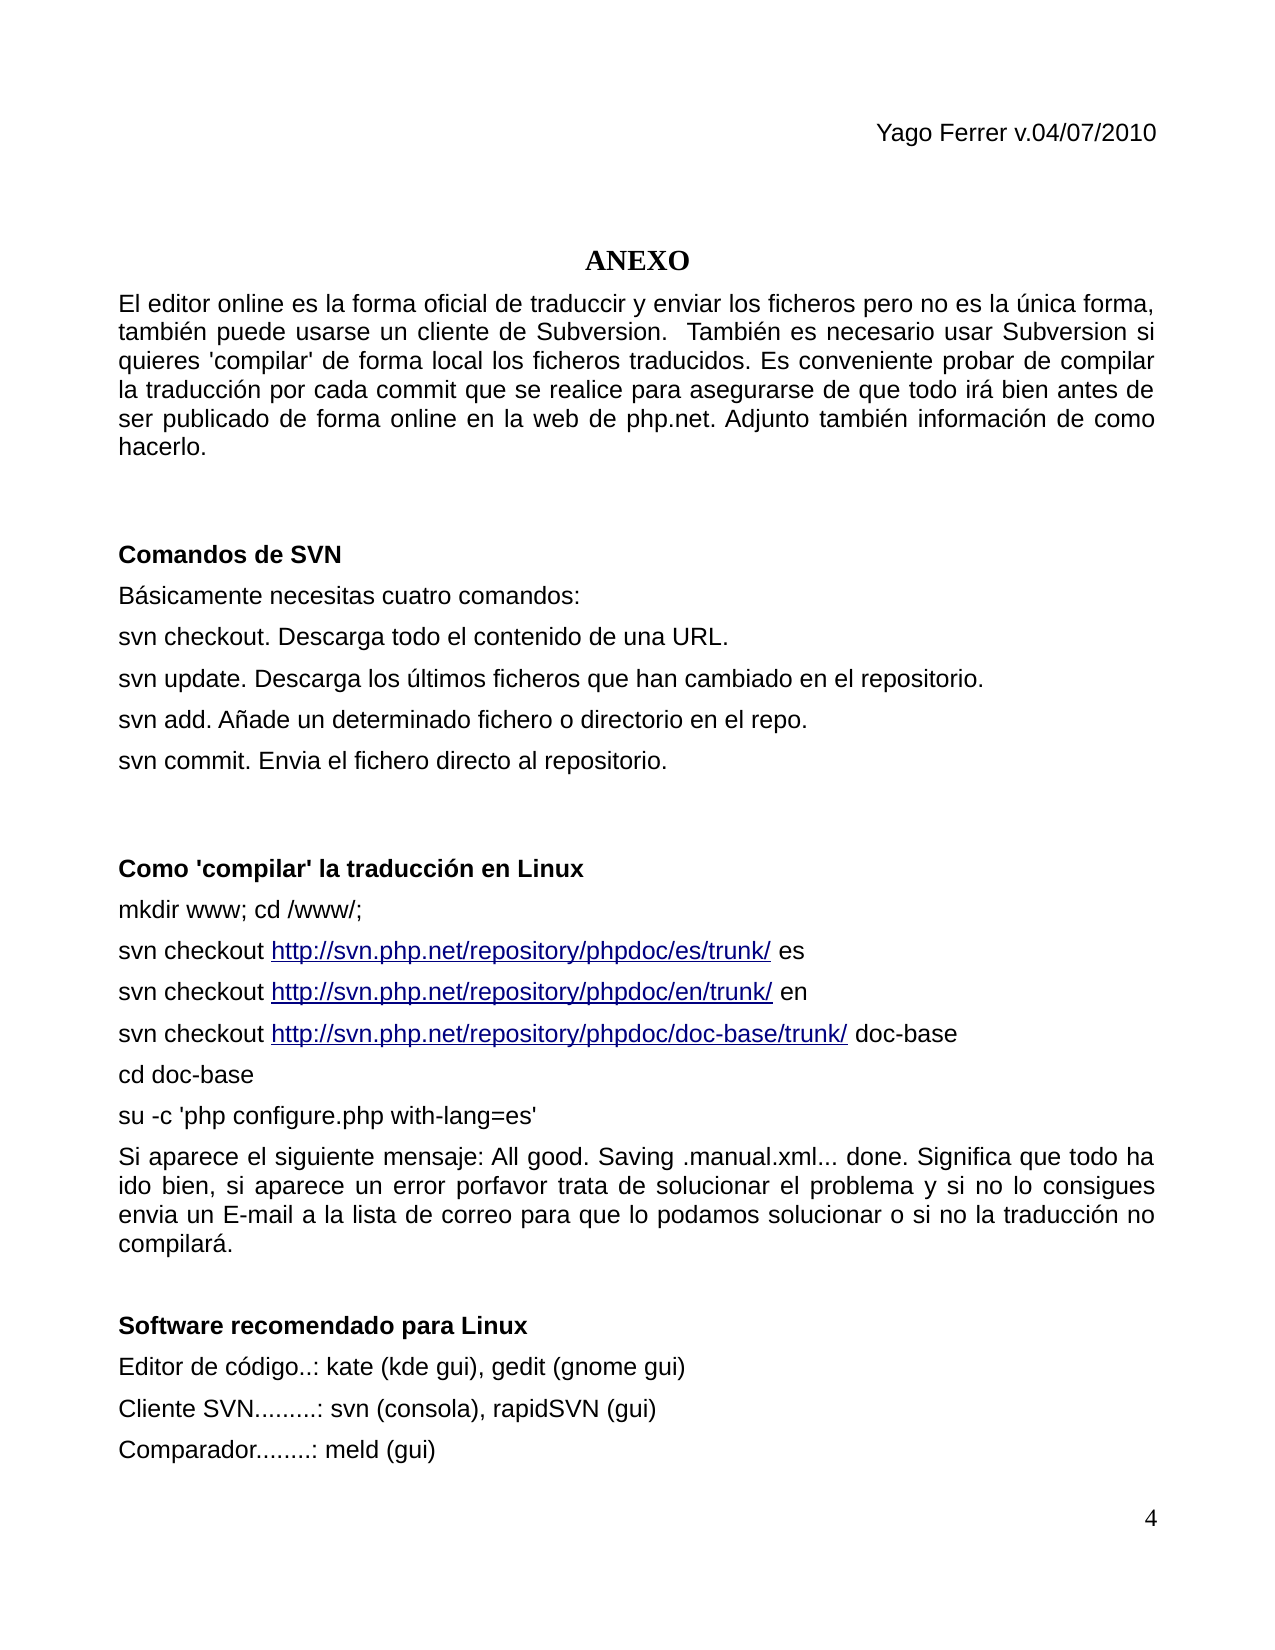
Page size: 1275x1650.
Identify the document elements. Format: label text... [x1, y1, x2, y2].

text cd doc-base [118, 1060, 1157, 1089]
text svn checkout http://svn.php.net/repository/phpdoc/en/trunk/ en [118, 977, 1157, 1006]
text Si aparece el siguiente mensaje: All good. Saving .manual.xml... done. Significa que todo ha ido bien, si aparece un error porfavor trata de solucionar el problema y si no lo consigues envia un E-mail a la lista de correo para que lo podamos solucionar o si no la traducción no compilará. [118, 1142, 1157, 1257]
subtitle ANEXO [118, 243, 1157, 276]
text Software recomendado para Linux [118, 1311, 1157, 1340]
text svn add. Añade un determinado fichero o directorio en el repo. [118, 705, 1157, 734]
text su -c 'php configure.php with-lang=es' [118, 1101, 1157, 1130]
text mkdir www; cd /www/; [118, 895, 1157, 924]
text svn checkout. Descarga todo el contenido de una URL. [118, 622, 1157, 651]
subtitle Como 'compilar' la traducción en Linux [118, 854, 1157, 882]
text Cliente SVN.........: svn (consola), rapidSVN (gui) [118, 1394, 1157, 1422]
text svn update. Descarga los últimos ficheros que han cambiado en el repositorio. [118, 664, 1157, 692]
text El editor online es la forma oficial de traduccir y enviar los ficheros pero no es la única forma, también puede usarse un cliente de Subversion. También es necesario usar Subversion si quieres 'compilar' de forma local los ficheros traducidos. Es conveniente probar de compilar la traducción por cada commit que se realice para asegurarse de que todo irá bien antes de ser publicado de forma online en la web de php.net. Adjunto también información de como hacerlo. [118, 289, 1157, 461]
text Comparador........: meld (gui) [118, 1435, 1157, 1464]
text Básicamente necesitas cuatro comandos: [118, 581, 1157, 610]
subtitle Comandos de SVN [118, 540, 1157, 569]
text Editor de código..: kate (kde gui), gedit (gnome gui) [118, 1352, 1157, 1381]
text svn checkout http://svn.php.net/repository/phpdoc/doc-base/trunk/ doc-base [118, 1019, 1157, 1047]
text svn commit. Envia el fichero directo al repositorio. [118, 746, 1157, 775]
text svn checkout http://svn.php.net/repository/phpdoc/es/trunk/ es [118, 936, 1157, 965]
